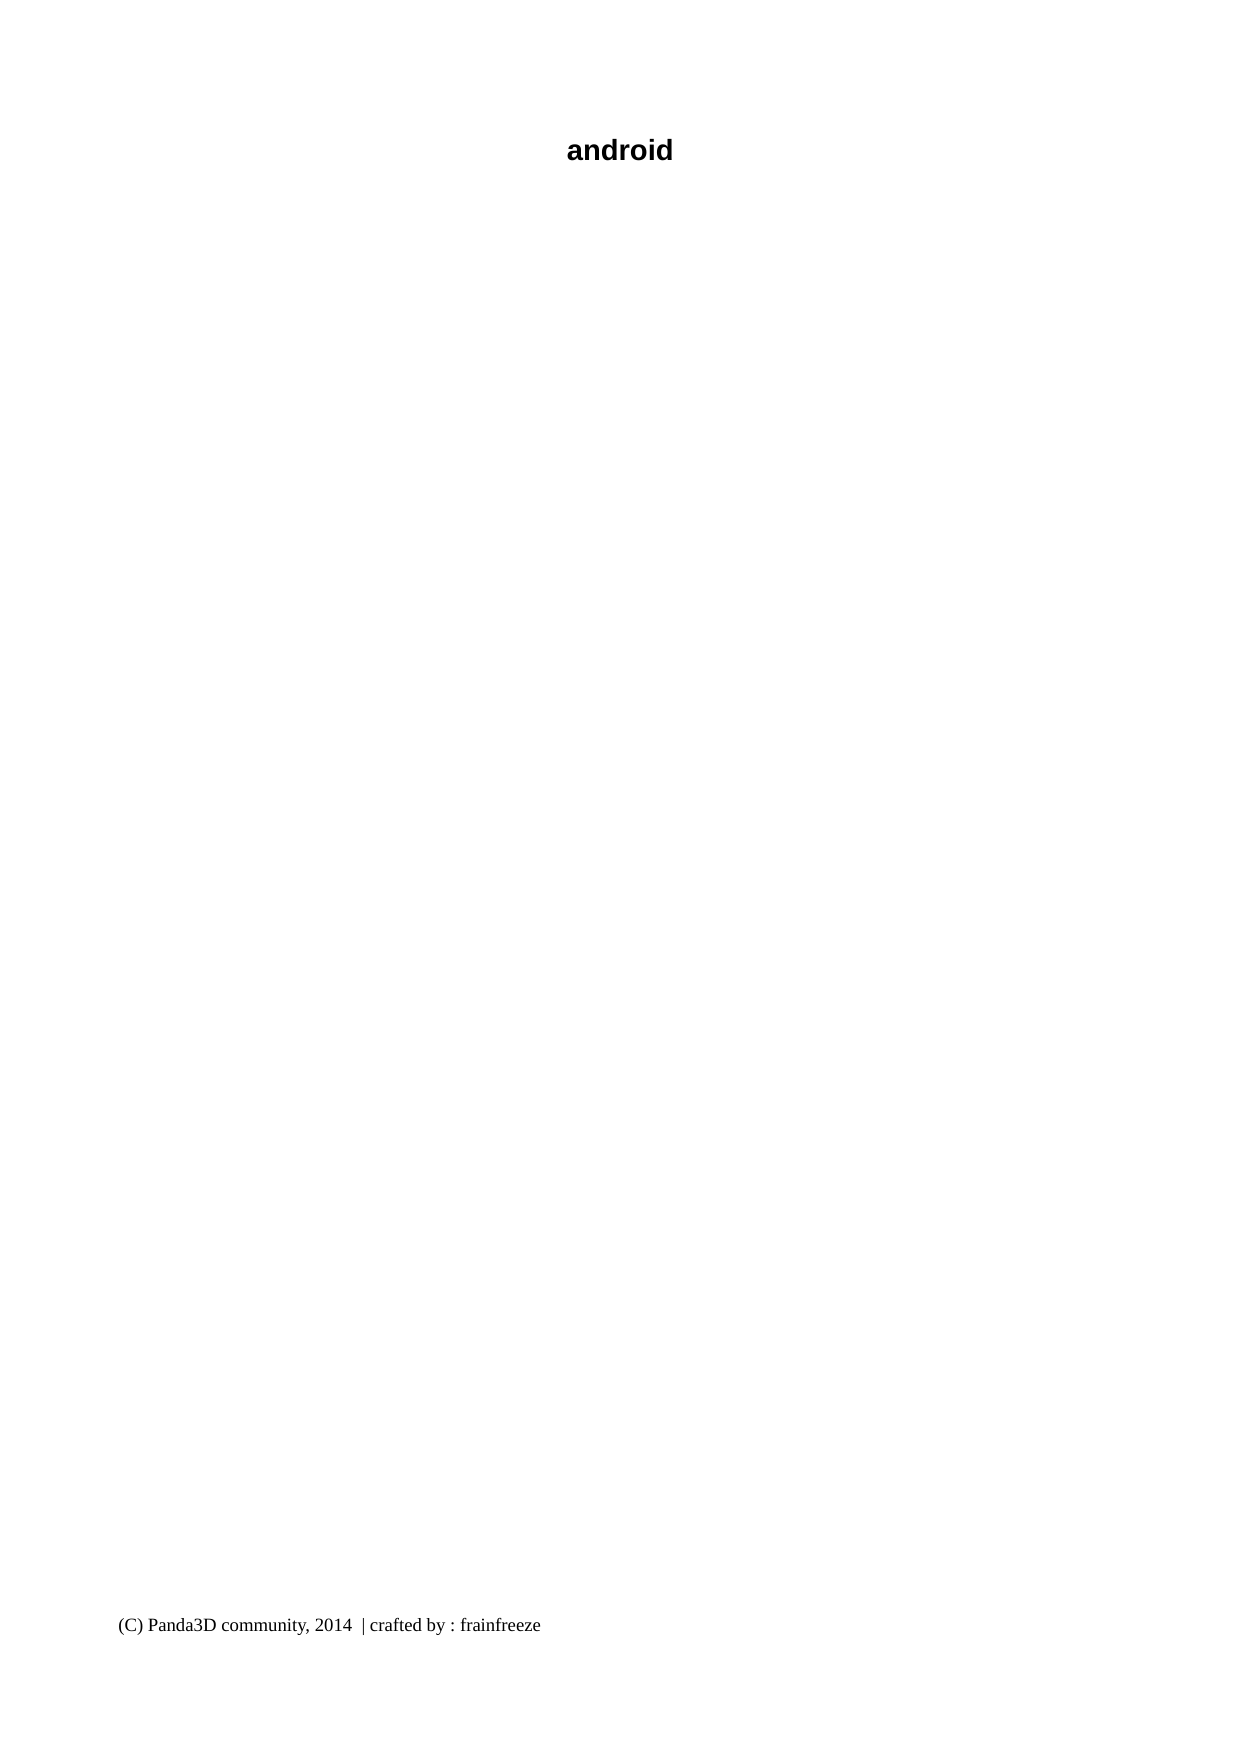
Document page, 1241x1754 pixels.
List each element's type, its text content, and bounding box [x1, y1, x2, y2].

subtitle android [118, 133, 1122, 166]
